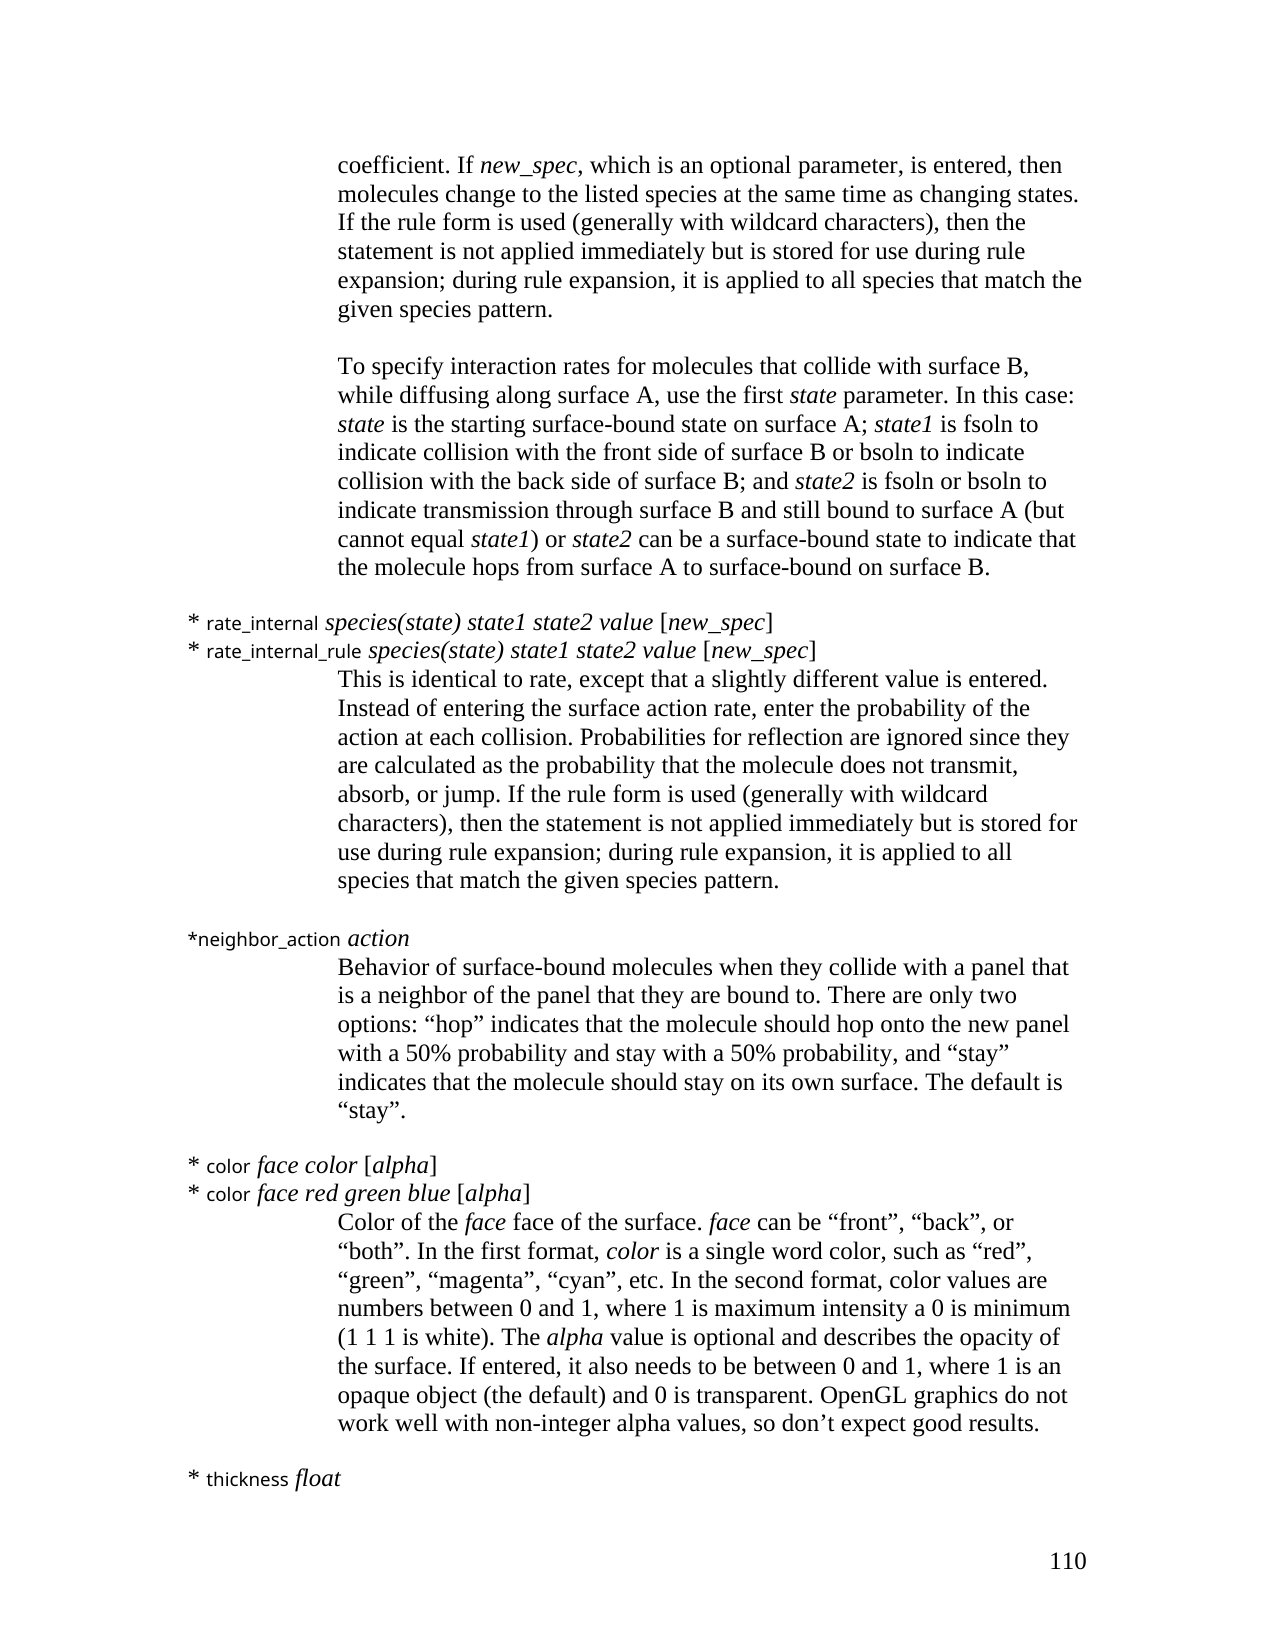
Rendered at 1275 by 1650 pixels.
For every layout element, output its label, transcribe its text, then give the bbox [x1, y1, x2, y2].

text * rate_internal species(state) state1 state2 value [new_spec] [187, 607, 1087, 636]
text Behavior of surface-bound molecules when they collide with a panel that is a neighbor of the panel that they are bound to. There are only two options: “hop” indicates that the molecule should hop onto the new panel with a 50% probability and stay with a 50% probability, and “stay” indicates that the molecule should stay on its own surface. The default is “stay”. [187, 952, 1087, 1124]
text * color face color [alpha] [187, 1150, 1087, 1178]
text * thickness float [187, 1463, 1087, 1492]
text coefficient. If new_spec, which is an optional parameter, is entered, then molecules change to the listed species at the same time as changing states. If the rule form is used (generally with wildcard characters), then the statement is not applied immediately but is stored for use during rule expansion; during rule expansion, it is applied to all species that match the given species pattern. [187, 150, 1087, 322]
text * rate_internal_rule species(state) state1 state2 value [new_spec] [187, 636, 1087, 664]
text *neighbor_action action [187, 923, 1087, 952]
text To specify interaction rates for molecules that collide with surface B, while diffusing along surface A, use the first state parameter. In this case: state is the starting surface-bound state on surface A; state1 is fsoln to indicate collision with the front side of surface B or bsoln to indicate collision with the back side of surface B; and state2 is fsoln or bsoln to indicate transmission through surface B and still bound to surface A (but cannot equal state1) or state2 can be a surface-bound state to indicate that the molecule hops from surface A to surface-bound on surface B. [187, 351, 1087, 581]
text * color face red green blue [alpha] [187, 1178, 1087, 1207]
text This is identical to rate, except that a slightly different value is entered. Instead of entering the surface action rate, enter the probability of the action at each collision. Probabilities for reflection are ignored since they are calculated as the probability that the molecule does not transmit, absorb, or jump. If the rule form is used (generally with wildcard characters), then the statement is not applied immediately but is stored for use during rule expansion; during rule expansion, it is applied to all species that match the given species pattern. [187, 664, 1087, 894]
text Color of the face face of the surface. face can be “front”, “back”, or “both”. In the first format, color is a single word color, such as “red”, “green”, “magenta”, “cyan”, etc. In the second format, color values are numbers between 0 and 1, where 1 is maximum intensity a 0 is minimum (1 1 1 is white). The alpha value is optional and describes the opacity of the surface. If entered, it also needs to be between 0 and 1, where 1 is an opaque object (the default) and 0 is transparent. OpenGL graphics do not work well with non-integer alpha values, so don’t expect good results. [187, 1207, 1087, 1437]
